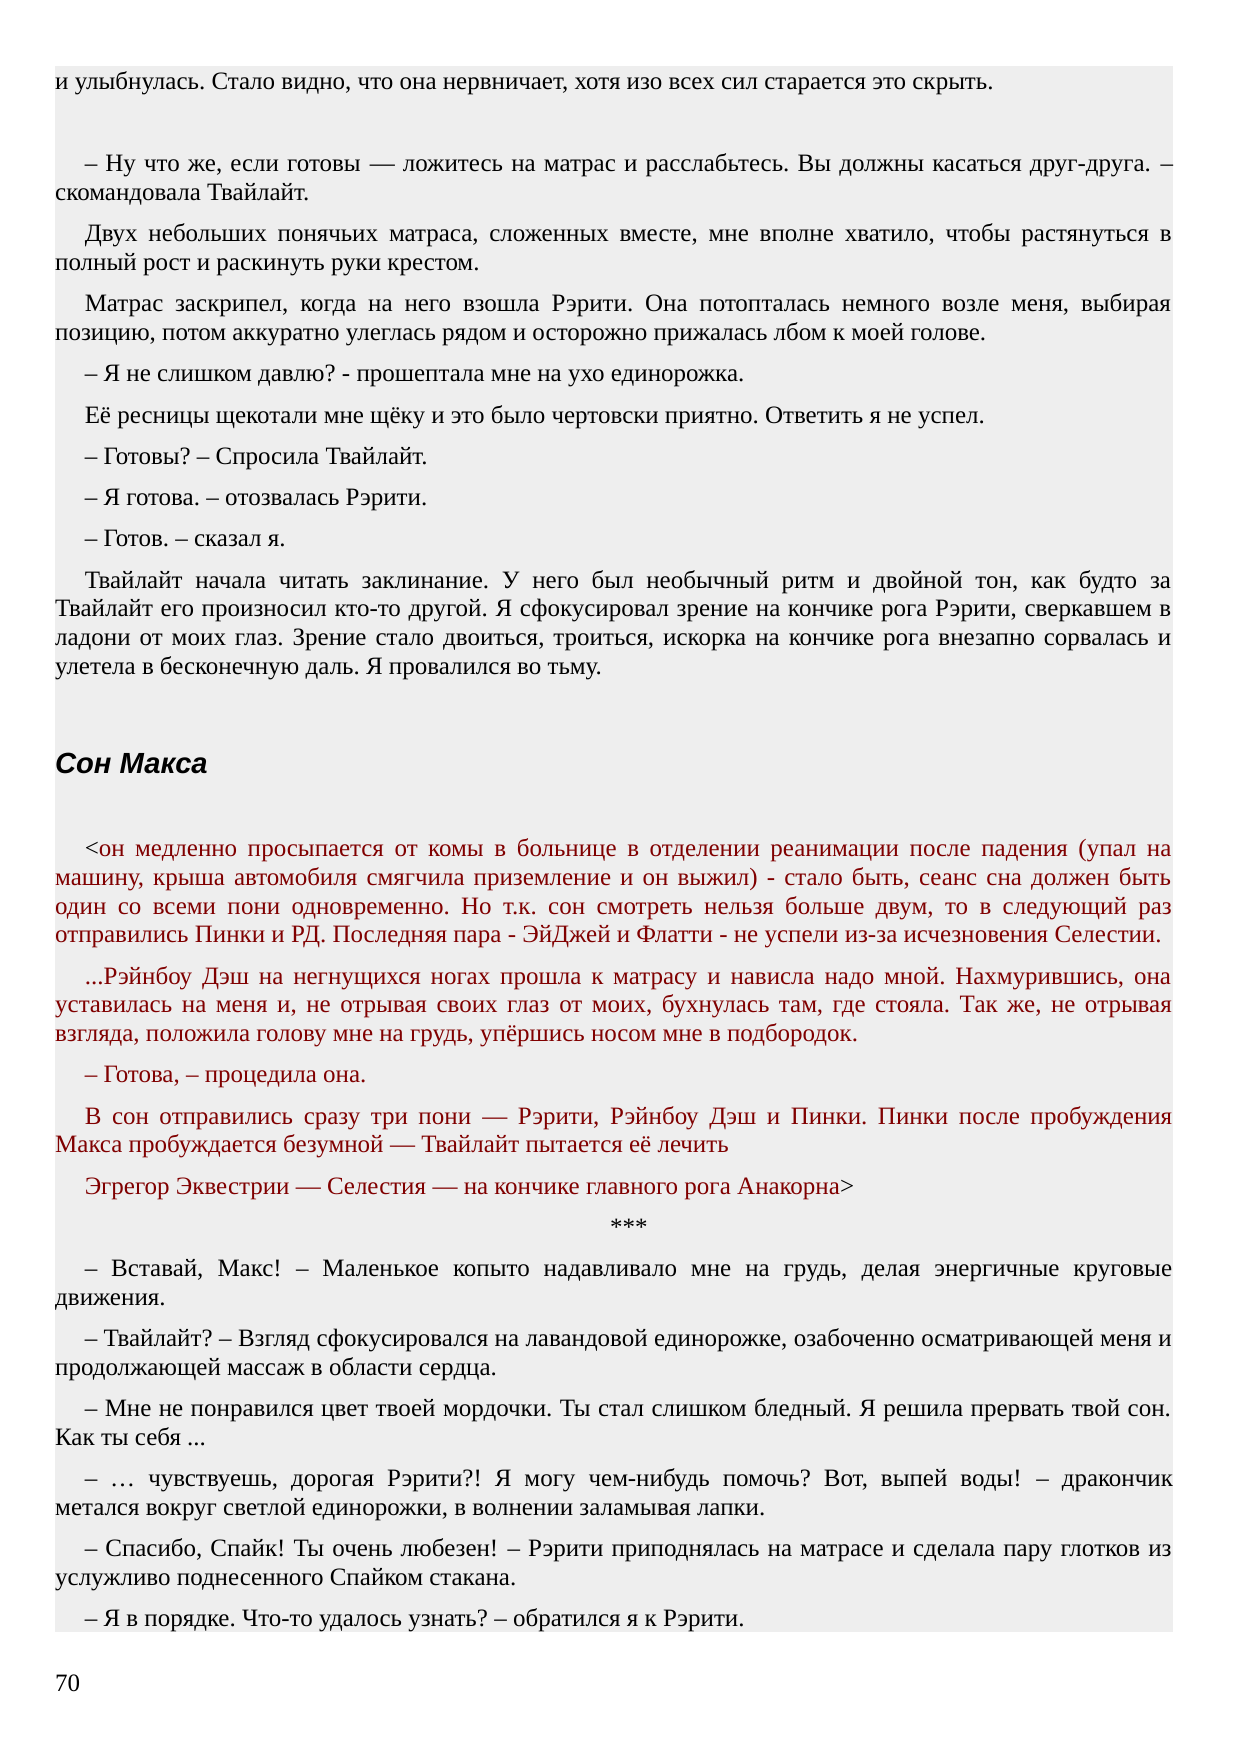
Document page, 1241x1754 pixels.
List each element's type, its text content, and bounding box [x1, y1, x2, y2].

text <он медленно просыпается от комы в больнице в отделении реанимации после падения (упал на машину, крыша автомобиля смягчила приземление и он выжил) - стало быть, сеанс сна должен быть один со всеми пони одновременно. Но т.к. сон смотреть нельзя больше двум, то в следующий раз отправились Пинки и РД. Последняя пара - ЭйДжей и Флатти - не успели из-за исчезновения Селестии. [55, 833, 1173, 948]
text и улыбнулась. Стало видно, что она нервничает, хотя изо всех сил старается это скрыть. [55, 66, 1173, 95]
text – Готова, – процедила она. [55, 1059, 1173, 1088]
text Твайлайт начала читать заклинание. У него был необычный ритм и двойной тон, как будто за Твайлайт его произносил кто-то другой. Я сфокусировал зрение на кончике рога Рэрити, сверкавшем в ладони от моих глаз. Зрение стало двоиться, троиться, искорка на кончике рога внезапно сорвалась и улетела в бесконечную даль. Я провалился во тьму. [55, 565, 1173, 680]
text – Твайлайт? – Взгляд сфокусировался на лавандовой единорожке, озабоченно осматривающей меня и продолжающей массаж в области сердца. [55, 1323, 1173, 1381]
text *** [55, 1212, 1173, 1241]
text – Вставай, Макс! – Маленькое копыто надавливало мне на грудь, делая энергичные круговые движения. [55, 1253, 1173, 1311]
text ...Рэйнбоу Дэш на негнущихся ногах прошла к матрасу и нависла надо мной. Нахмурившись, она уставилась на меня и, не отрывая своих глаз от моих, бухнулась там, где стояла. Так же, не отрывая взгляда, положила голову мне на грудь, упёршись носом мне в подбородок. [55, 961, 1173, 1047]
text В сон отправились сразу три пони — Рэрити, Рэйнбоу Дэш и Пинки. Пинки после пробуждения Макса пробуждается безумной — Твайлайт пытается её лечить [55, 1101, 1173, 1158]
text – Готов. – сказал я. [55, 523, 1173, 552]
text – Готовы? – Спросила Твайлайт. [55, 441, 1173, 470]
text – Ну что же, если готовы — ложитесь на матрас и расслабьтесь. Вы должны касаться друг-друга. – скомандовала Твайлайт. [55, 148, 1173, 206]
text Двух небольших понячьих матраса, сложенных вместе, мне вполне хватило, чтобы растянуться в полный рост и раскинуть руки крестом. [55, 218, 1173, 276]
text Матрас заскрипел, когда на него взошла Рэрити. Она потопталась немного возле меня, выбирая позицию, потом аккуратно улеглась рядом и осторожно прижалась лбом к моей голове. [55, 288, 1173, 346]
text – Спасибо, Спайк! Ты очень любезен! – Рэрити приподнялась на матрасе и сделала пару глотков из услужливо поднесенного Спайком стакана. [55, 1533, 1173, 1591]
subtitle Сон Макса [55, 746, 1173, 779]
text – Я в порядке. Что-то удалось узнать? – обратился я к Рэрити. [55, 1603, 1173, 1632]
text Эгрегор Эквестрии — Селестия — на кончике главного рога Анакорна> [55, 1171, 1173, 1199]
text Её ресницы щекотали мне щёку и это было чертовски приятно. Ответить я не успел. [55, 400, 1173, 428]
text – Я не слишком давлю? - прошептала мне на ухо единорожка. [55, 358, 1173, 387]
text – Мне не понравился цвет твоей мордочки. Ты стал слишком бледный. Я решила прервать твой сон. Как ты себя ... [55, 1393, 1173, 1451]
text – Я готова. – отозвалась Рэрити. [55, 482, 1173, 511]
text – … чувствуешь, дорогая Рэрити?! Я могу чем-нибудь помочь? Вот, выпей воды! – дракончик метался вокруг светлой единорожки, в волнении заламывая лапки. [55, 1463, 1173, 1521]
